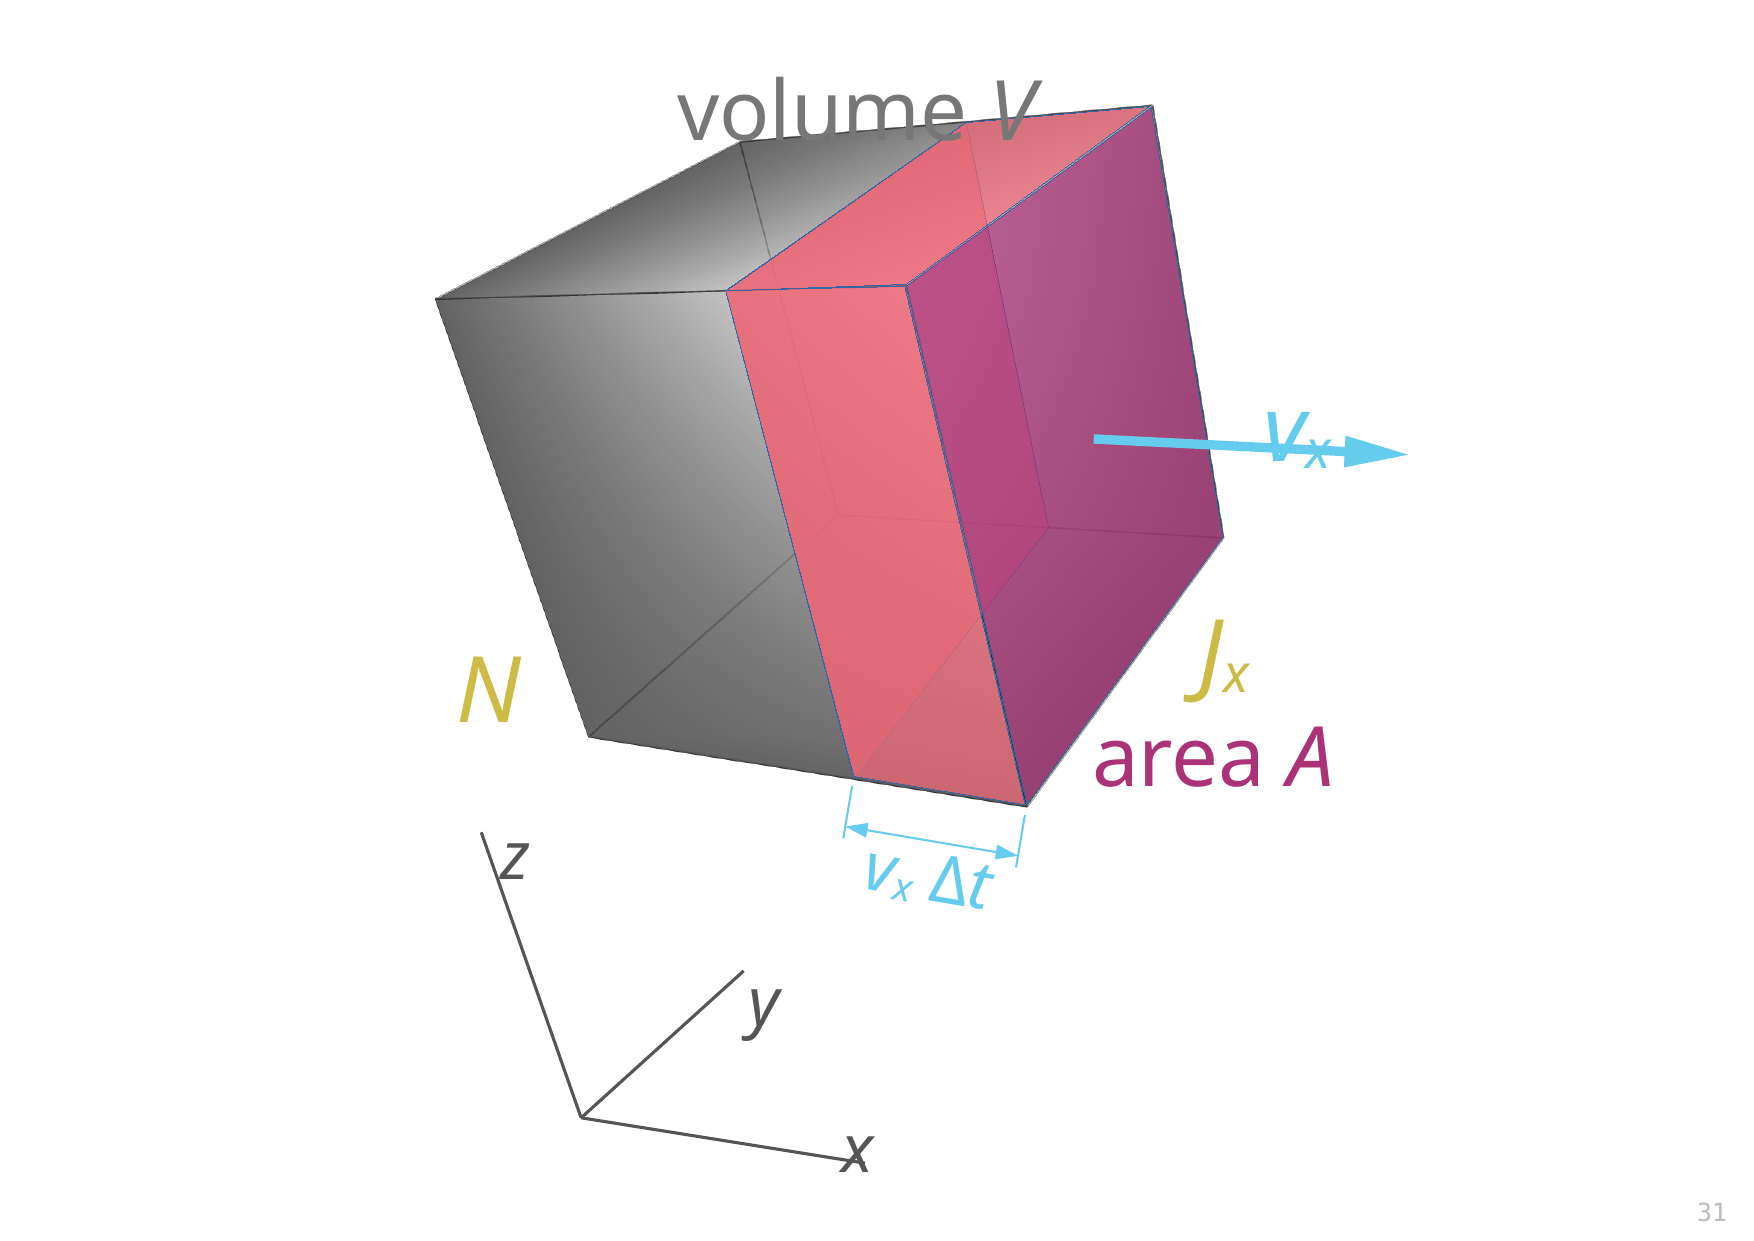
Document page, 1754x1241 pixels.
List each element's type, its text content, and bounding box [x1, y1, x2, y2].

text_box x [827, 1094, 868, 1176]
text_box Jx [1183, 580, 1271, 687]
text_box z [486, 801, 525, 883]
text_box volume V [662, 43, 1054, 142]
text_box vx [1248, 355, 1351, 463]
text_box N [441, 616, 544, 724]
text_box area A [1077, 689, 1343, 788]
text_box [725, 106, 1223, 805]
text_box y [733, 946, 775, 1029]
